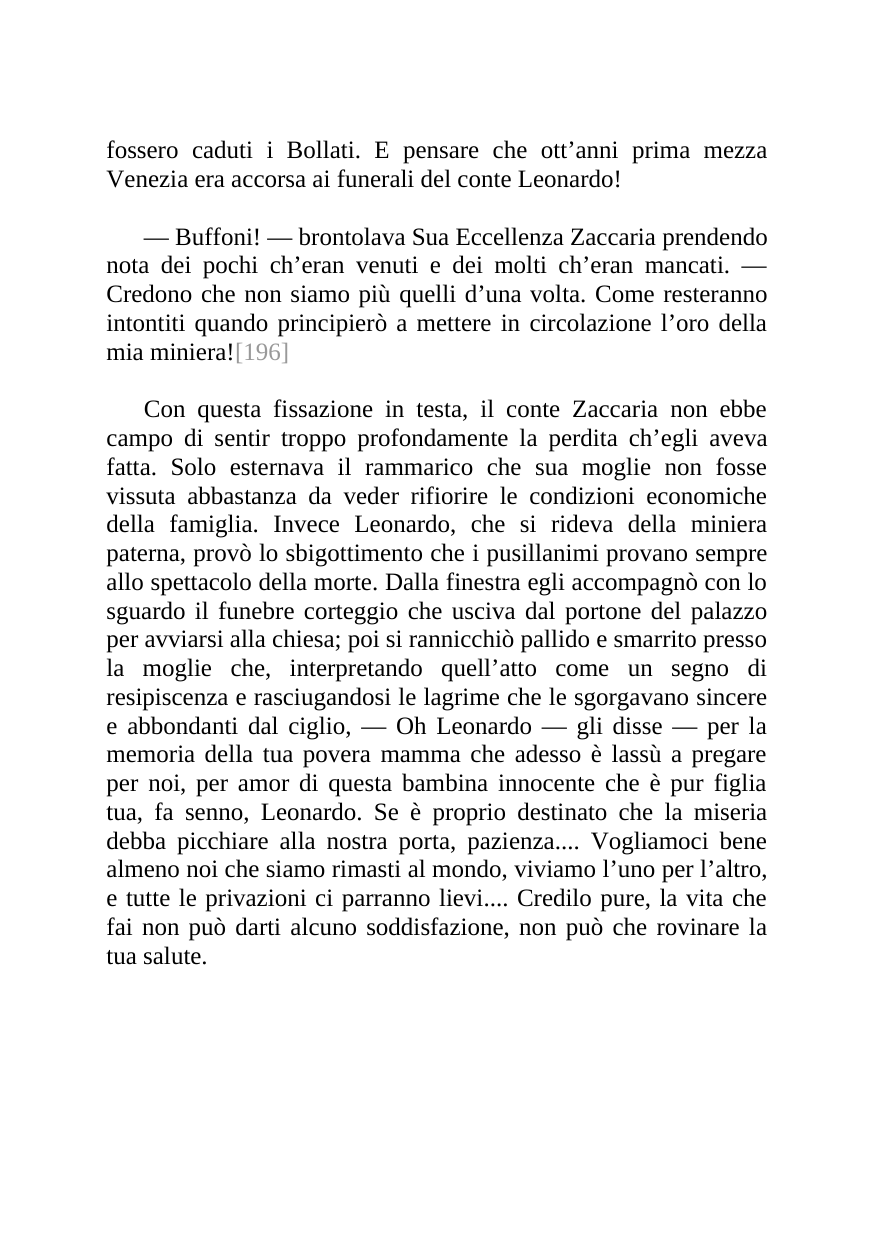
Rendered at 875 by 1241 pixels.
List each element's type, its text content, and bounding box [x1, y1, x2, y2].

text fossero caduti i Bollati. E pensare che ott’anni prima mezza Venezia era accorsa ai funerali del conte Leonardo! [106, 135, 768, 192]
text — Buffoni! — brontolava Sua Eccellenza Zaccaria prendendo nota dei pochi ch’eran venuti e dei molti ch’eran mancati. — Credono che non siamo più quelli d’una volta. Come resteranno intontiti quando principierò a mettere in circolazione l’oro della mia miniera![196] [106, 222, 768, 365]
text Con questa fissazione in testa, il conte Zaccaria non ebbe campo di sentir troppo profondamente la perdita ch’egli aveva fatta. Solo esternava il rammarico che sua moglie non fosse vissuta abbastanza da veder rifiorire le condizioni economiche della famiglia. Invece Leonardo, che si rideva della miniera paterna, provò lo sbigottimento che i pusillanimi provano sempre allo spettacolo della morte. Dalla finestra egli accompagnò con lo sguardo il funebre corteggio che usciva dal portone del palazzo per avviarsi alla chiesa; poi si rannicchiò pallido e smarrito presso la moglie che, interpretando quell’atto come un segno di resipiscenza e rasciugandosi le lagrime che le sgorgavano sincere e abbondanti dal ciglio, — Oh Leonardo — gli disse — per la memoria della tua povera mamma che adesso è lassù a pregare per noi, per amor di questa bambina innocente che è pur figlia tua, fa senno, Leonardo. Se è proprio destinato che la miseria debba picchiare alla nostra porta, pazienza.... Vogliamoci bene almeno noi che siamo rimasti al mondo, viviamo l’uno per l’altro, e tutte le privazioni ci parranno lievi.... Credilo pure, la vita che fai non può darti alcuno soddisfazione, non può che rovinare la tua salute. [106, 394, 768, 969]
